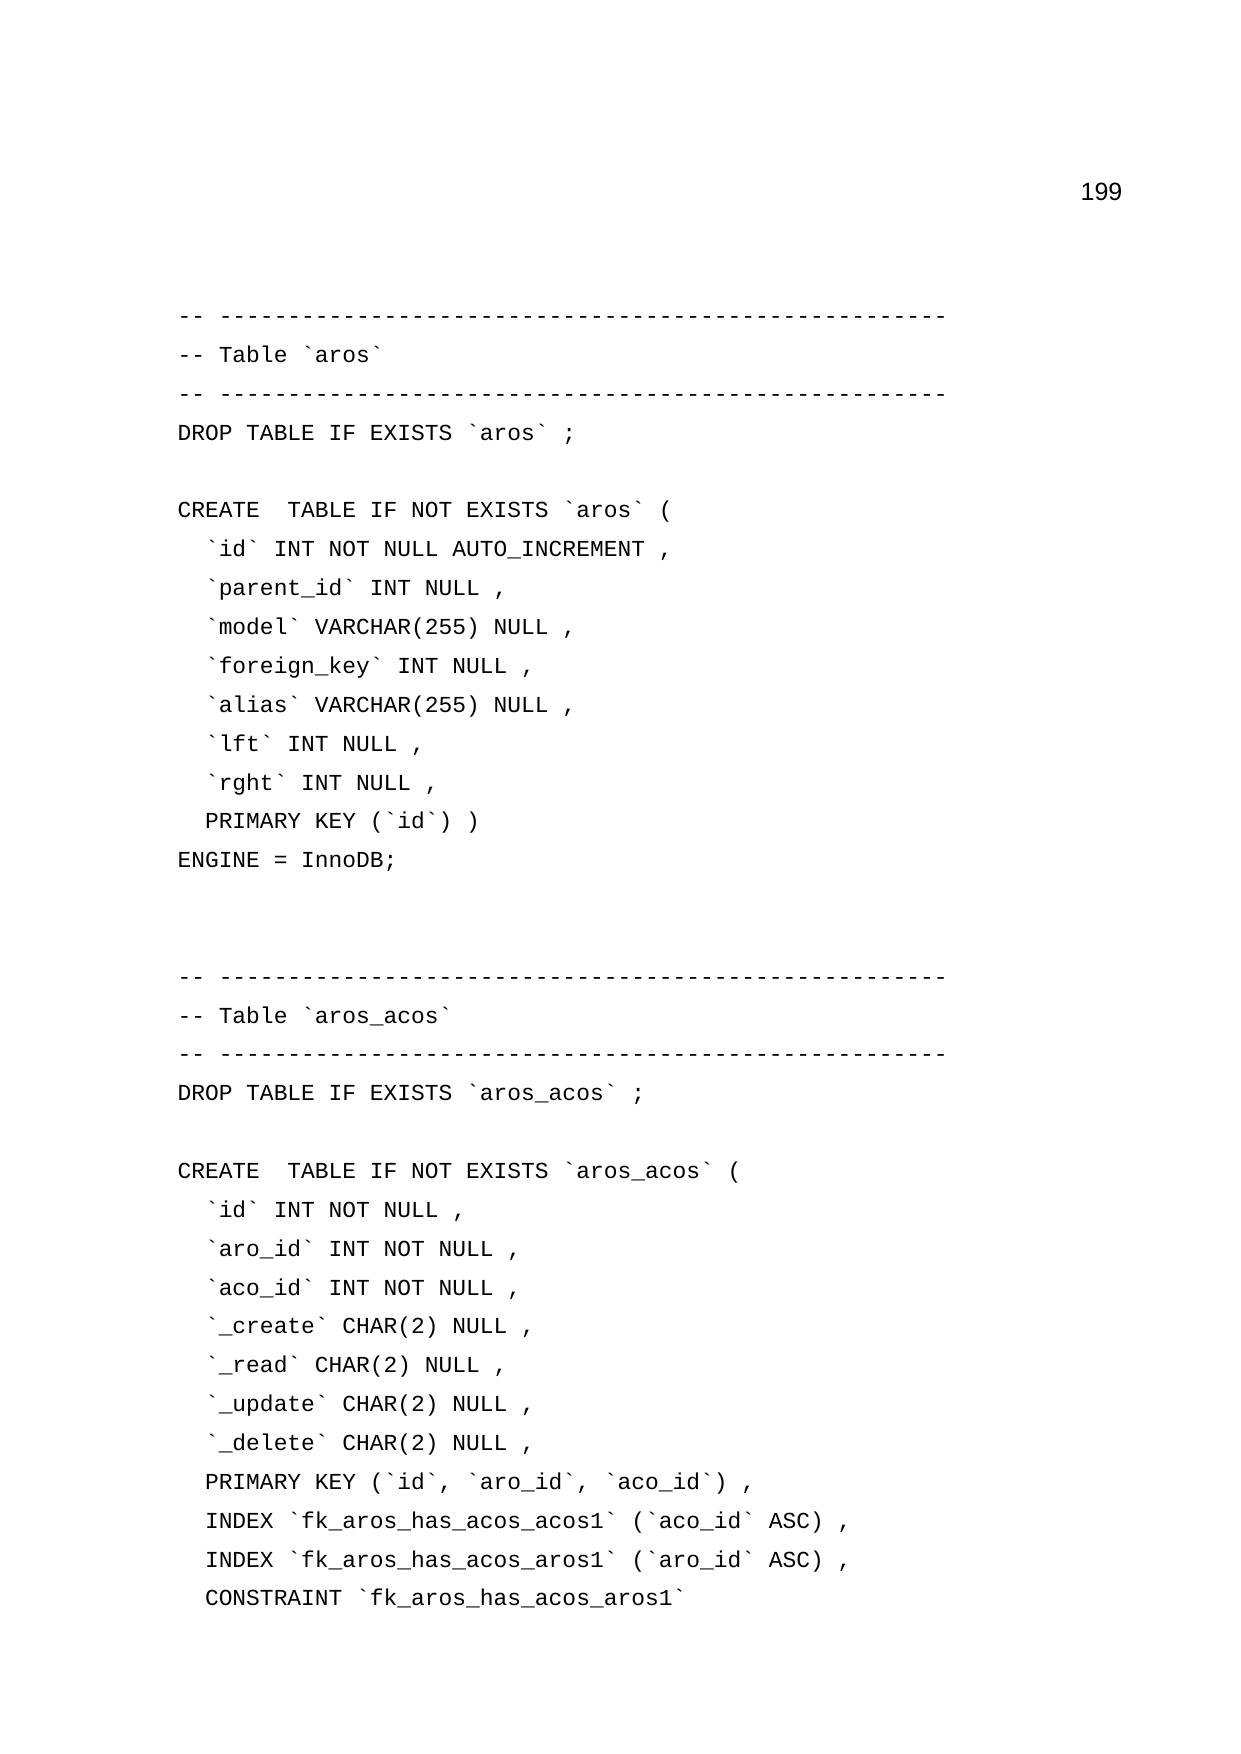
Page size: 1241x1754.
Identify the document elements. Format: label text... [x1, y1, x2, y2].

text `parent_id` INT NULL , [177, 577, 1122, 602]
text `lft` INT NULL , [177, 732, 1122, 758]
text `aco_id` INT NOT NULL , [177, 1276, 1122, 1302]
text INDEX `fk_aros_has_acos_acos1` (`aco_id` ASC) , [177, 1509, 1122, 1535]
text DROP TABLE IF EXISTS `aros_acos` ; [177, 1082, 1122, 1108]
text -- ----------------------------------------------------- [177, 304, 1122, 331]
text CONSTRAINT `fk_aros_has_acos_aros1` [177, 1587, 1122, 1613]
text `alias` VARCHAR(255) NULL , [177, 693, 1122, 719]
text PRIMARY KEY (`id`, `aro_id`, `aco_id`) , [177, 1470, 1122, 1496]
text -- Table `aros` [177, 343, 1122, 369]
text `_read` CHAR(2) NULL , [177, 1354, 1122, 1379]
text -- ----------------------------------------------------- [177, 965, 1122, 991]
text CREATE TABLE IF NOT EXISTS `aros` ( [177, 499, 1122, 525]
text `foreign_key` INT NULL , [177, 654, 1122, 680]
text `model` VARCHAR(255) NULL , [177, 615, 1122, 641]
text DROP TABLE IF EXISTS `aros` ; [177, 421, 1122, 447]
text `_create` CHAR(2) NULL , [177, 1315, 1122, 1341]
text INDEX `fk_aros_has_acos_aros1` (`aro_id` ASC) , [177, 1548, 1122, 1574]
text ENGINE = InnoDB; [177, 848, 1122, 874]
text CREATE TABLE IF NOT EXISTS `aros_acos` ( [177, 1159, 1122, 1185]
text -- ----------------------------------------------------- [177, 1043, 1122, 1069]
text `id` INT NOT NULL , [177, 1198, 1122, 1224]
text PRIMARY KEY (`id`) ) [177, 810, 1122, 836]
text `rght` INT NULL , [177, 771, 1122, 797]
text `_update` CHAR(2) NULL , [177, 1392, 1122, 1418]
text -- ----------------------------------------------------- [177, 382, 1122, 408]
text `id` INT NOT NULL AUTO_INCREMENT , [177, 538, 1122, 564]
text -- Table `aros_acos` [177, 1004, 1122, 1030]
text `aro_id` INT NOT NULL , [177, 1237, 1122, 1263]
text `_delete` CHAR(2) NULL , [177, 1431, 1122, 1457]
